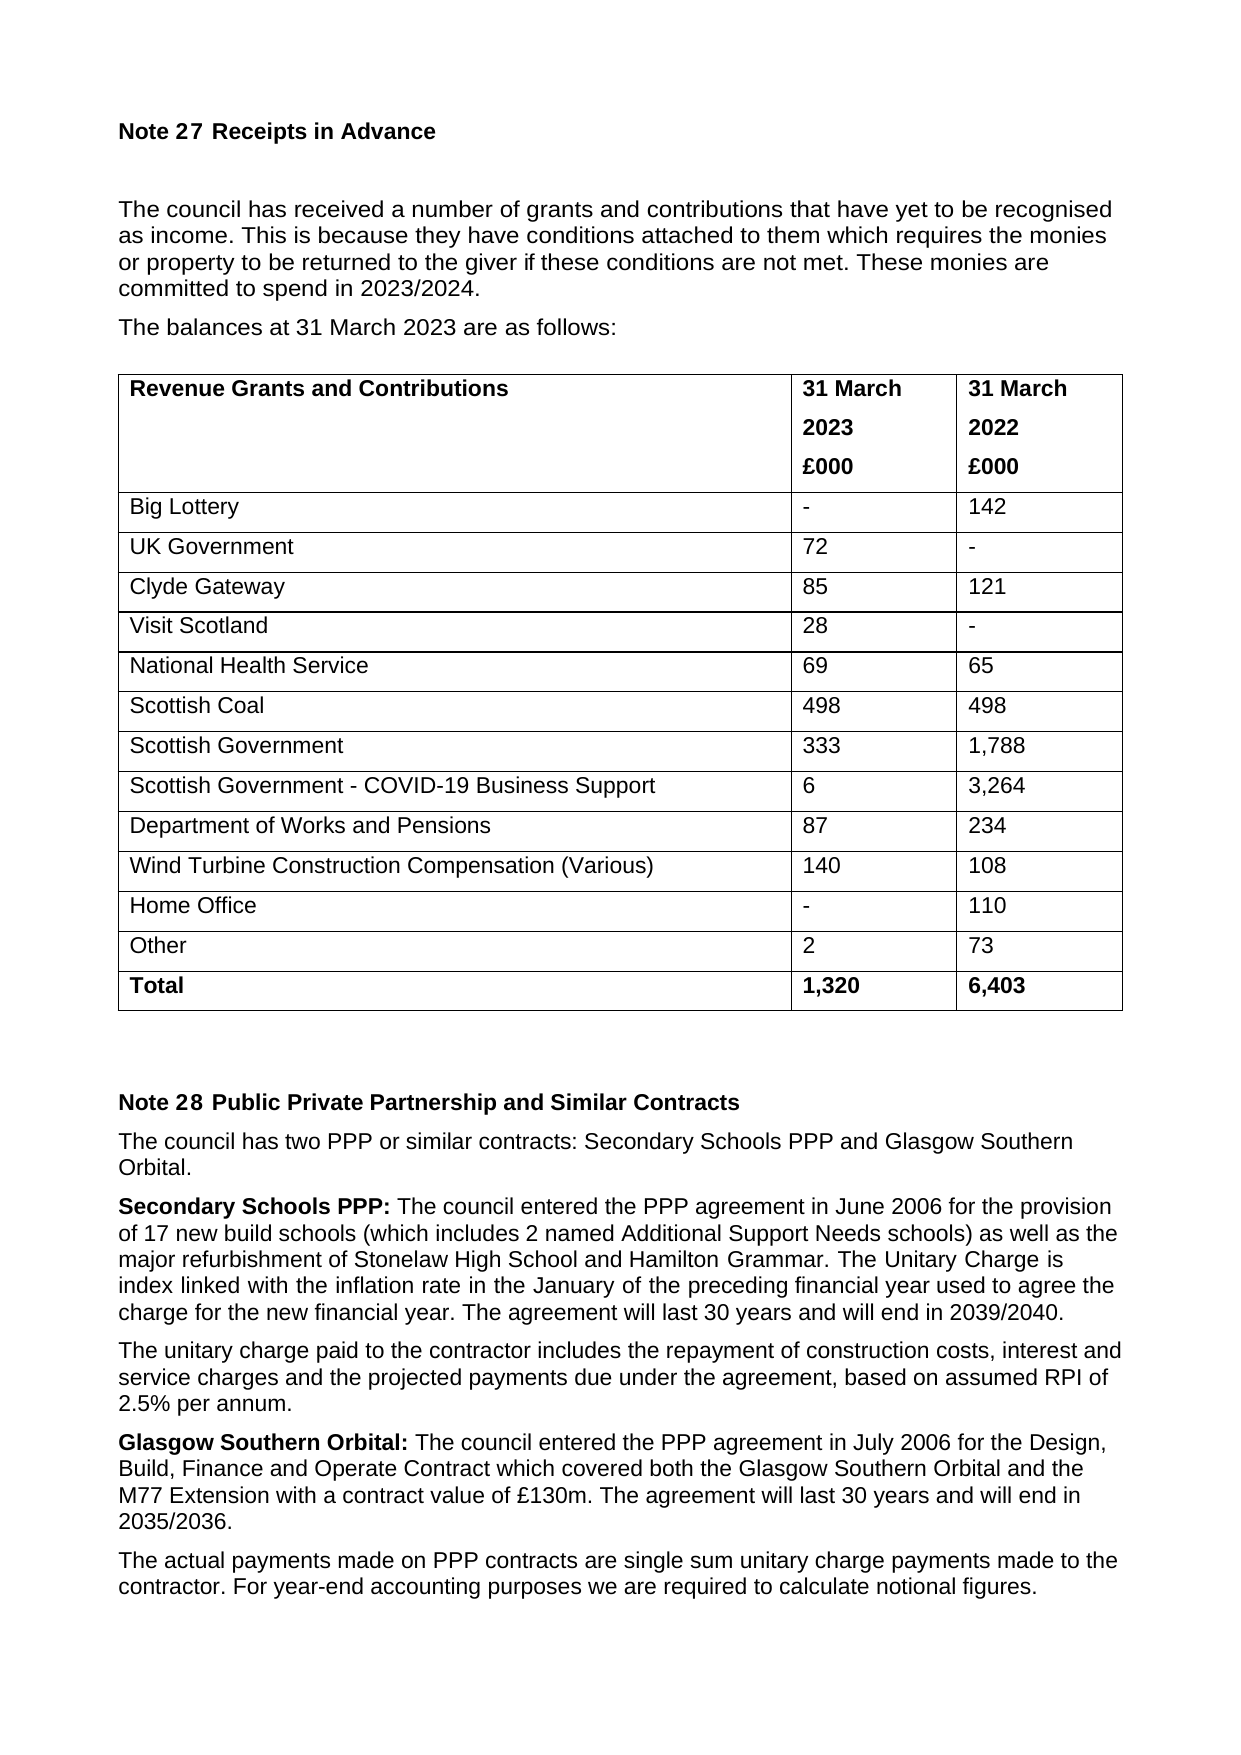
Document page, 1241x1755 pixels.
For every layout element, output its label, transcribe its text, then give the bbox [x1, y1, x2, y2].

table_cell 110 [957, 892, 1122, 931]
table_cell 108 [957, 852, 1122, 891]
text The actual payments made on PPP contracts are single sum unitary charge payments made to the contractor. For year-end accounting purposes we are required to calculate notional figures. [118, 1547, 1122, 1600]
table_cell 28 [792, 613, 956, 651]
text The council has received a number of grants and contributions that have yet to be recognised as income. This is because they have conditions attached to them which requires the monies or property to be returned to the giver if these conditions are not met. These monies are committed to spend in 2023/2024. [118, 196, 1122, 301]
table_cell Scottish Coal [119, 692, 791, 731]
table_cell 498 [792, 692, 956, 731]
table_cell Wind Turbine Construction Compensation (Various) [119, 852, 791, 891]
table_cell Visit Scotland [119, 613, 791, 651]
text The council has two PPP or similar contracts: Secondary Schools PPP and Glasgow Southern Orbital. [118, 1128, 1122, 1181]
table_cell 6,403 [957, 972, 1122, 1010]
table_cell 65 [957, 653, 1122, 691]
table_cell 1,320 [792, 972, 956, 1010]
table_cell Big Lottery [119, 493, 791, 532]
table_cell 1,788 [957, 732, 1122, 771]
table_cell Other [119, 932, 791, 971]
table_cell 140 [792, 852, 956, 891]
text The balances at 31 March 2023 are as follows: [118, 314, 1122, 362]
table_cell 2 [792, 932, 956, 971]
table_cell Scottish Government [119, 732, 791, 771]
subtitle Note 28 Public Private Partnership and Similar Contracts [118, 1089, 1122, 1116]
table_header 31 March 2023 £000 [792, 375, 956, 492]
table_cell 87 [792, 812, 956, 851]
table_cell National Health Service [119, 653, 791, 691]
table_cell 6 [792, 772, 956, 811]
table_cell 69 [792, 653, 956, 691]
table_cell 498 [957, 692, 1122, 731]
table_cell - [792, 892, 956, 931]
text Secondary Schools PPP: The council entered the PPP agreement in June 2006 for the provision of 17 new build schools (which includes 2 named Additional Support Needs schools) as well as the major refurbishment of Stonelaw High School and Hamilton Grammar. The Unitary Charge is index linked with the inflation rate in the January of the preceding financial year used to agree the charge for the new financial year. The agreement will last 30 years and will end in 2039/2040. [118, 1193, 1122, 1325]
table_cell 234 [957, 812, 1122, 851]
table_cell UK Government [119, 533, 791, 572]
table_cell Department of Works and Pensions [119, 812, 791, 851]
subtitle Note 27 Receipts in Advance [118, 118, 1122, 144]
table_cell 333 [792, 732, 956, 771]
table_cell - [957, 533, 1122, 572]
table_cell 85 [792, 573, 956, 611]
table_cell - [957, 613, 1122, 651]
table_cell 121 [957, 573, 1122, 611]
table_cell 142 [957, 493, 1122, 532]
table_cell 72 [792, 533, 956, 572]
table_cell 3,264 [957, 772, 1122, 811]
table_cell Clyde Gateway [119, 573, 791, 611]
table_cell 73 [957, 932, 1122, 971]
table_cell Total [119, 972, 791, 1010]
table_header 31 March 2022 £000 [957, 375, 1122, 492]
table_cell - [792, 493, 956, 532]
table_cell Scottish Government - COVID-19 Business Support [119, 772, 791, 811]
table_cell Home Office [119, 892, 791, 931]
text Glasgow Southern Orbital: The council entered the PPP agreement in July 2006 for the Design, Build, Finance and Operate Contract which covered both the Glasgow Southern Orbital and the M77 Extension with a contract value of £130m. The agreement will last 30 years and will end in 2035/2036. [118, 1429, 1122, 1534]
table_header Revenue Grants and Contributions [119, 375, 791, 492]
text The unitary charge paid to the contractor includes the repayment of construction costs, interest and service charges and the projected payments due under the agreement, based on assumed RPI of 2.5% per annum. [118, 1337, 1122, 1417]
